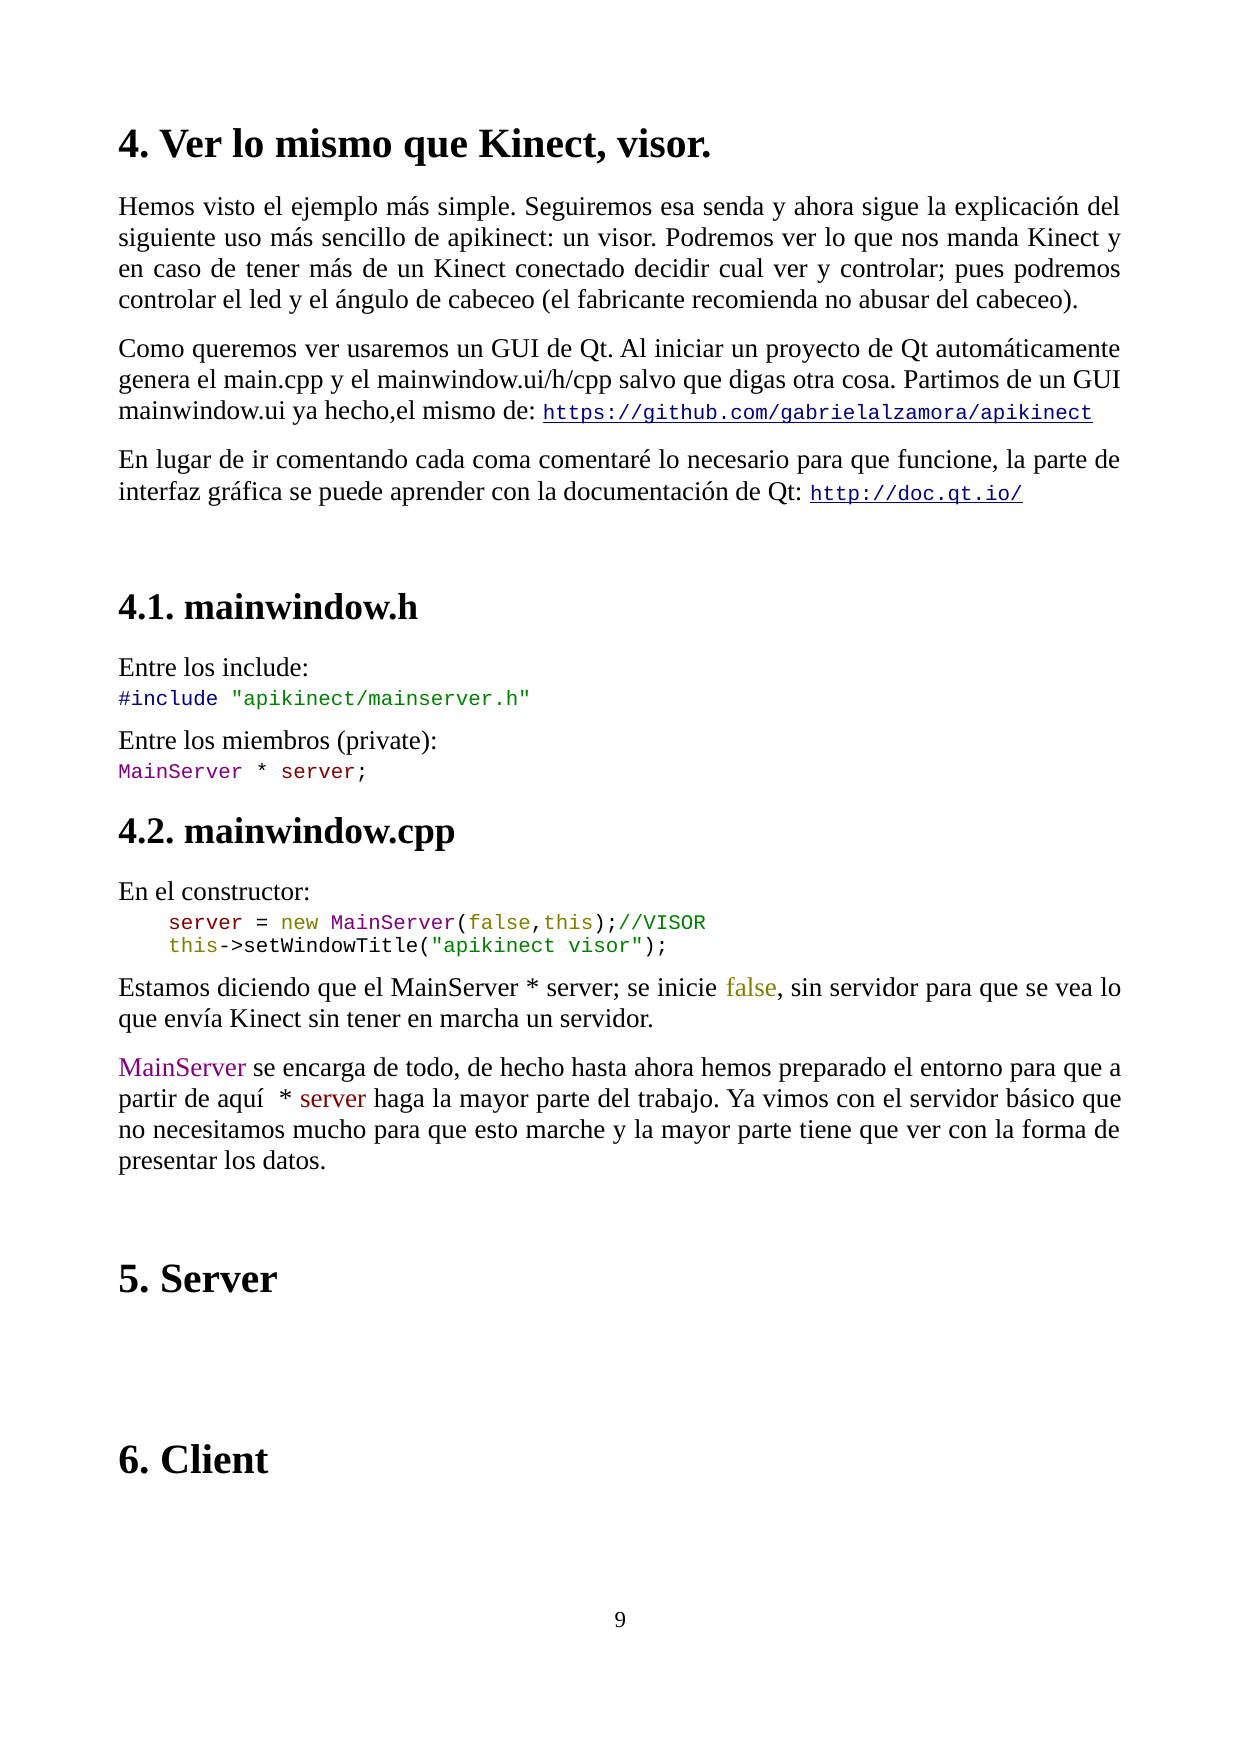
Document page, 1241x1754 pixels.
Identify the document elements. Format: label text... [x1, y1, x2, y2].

text MainServer * server; [118, 761, 1122, 784]
text Entre los miembros (private): [118, 724, 1122, 755]
text En lugar de ir comentando cada coma comentaré lo necesario para que funcione, la parte de interfaz gráfica se puede aprender con la documentación de Qt: http://doc.qt.io/ [118, 443, 1122, 506]
text Como queremos ver usaremos un GUI de Qt. Al iniciar un proyecto de Qt automáticamente genera el main.cpp y el mainwindow.ui/h/cpp salvo que digas otra cosa. Partimos de un GUI mainwindow.ui ya hecho,el mismo de: https://github.com/gabrielalzamora/apikinect [118, 332, 1122, 426]
text 5. Server [118, 1254, 1122, 1302]
text #include "apikinect/mainserver.h" [118, 688, 1122, 712]
text 4.2. mainwindow.cpp [118, 808, 1122, 851]
text Estamos diciendo que el MainServer * server; se inicie false, sin servidor para que se vea lo que envía Kinect sin tener en marcha un servidor. [118, 971, 1122, 1033]
text Hemos visto el ejemplo más simple. Seguiremos esa senda y ahora sigue la explicación del siguiente uso más sencillo de apikinect: un visor. Podremos ver lo que nos manda Kinect y en caso de tener más de un Kinect conectado decidir cual ver y controlar; pues podremos controlar el led y el ángulo de cabeceo (el fabricante recomienda no abusar del cabeceo). [118, 189, 1122, 314]
text En el constructor: [118, 875, 1122, 906]
text 6. Client [118, 1435, 1122, 1483]
text this->setWindowTitle("apikinect visor"); [118, 936, 1122, 959]
text Entre los include: [118, 651, 1122, 682]
text 4. Ver lo mismo que Kinect, visor. [118, 118, 1122, 166]
text MainServer se encarga de todo, de hecho hasta ahora hemos preparado el entorno para que a partir de aquí * server haga la mayor parte del trabajo. Ya vimos con el servidor básico que no necesitamos mucho para que esto marche y la mayor parte tiene que ver con la forma de presentar los datos. [118, 1051, 1122, 1176]
text server = new MainServer(false,this);//VISOR [118, 912, 1122, 936]
text 4.1. mainwindow.h [118, 584, 1122, 628]
